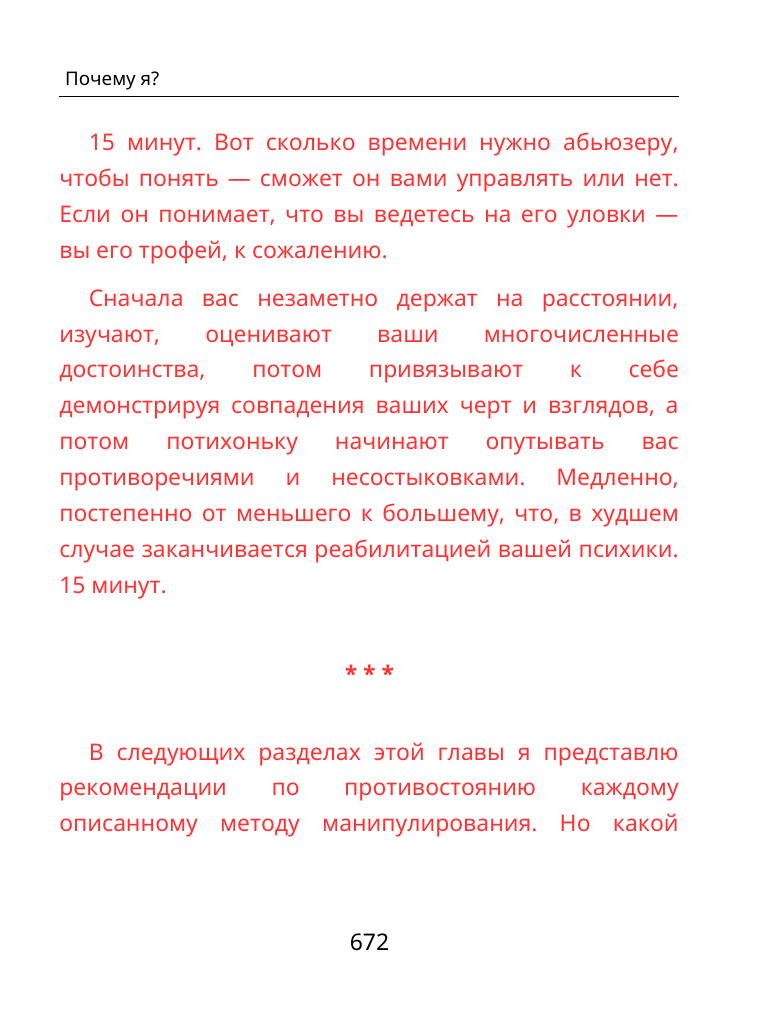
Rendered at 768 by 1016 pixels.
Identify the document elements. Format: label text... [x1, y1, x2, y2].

subtitle * * * [59, 658, 679, 689]
text 15 минут. Вот сколько времени нужно абьюзеру, чтобы понять — сможет он вами управлять или нет. Если он понимает, что вы ведетесь на его уловки — вы его трофей, к сожалению. [59, 126, 679, 265]
text В следующих разделах этой главы я представлю рекомендации по противостоянию каждому описанному методу манипулирования. Но какой [59, 735, 679, 838]
text Сначала вас незаметно держат на расстоянии, изучают, оценивают ваши многочисленные достоинства, потом привязывают к себе демонстрируя совпадения ваших черт и взглядов, а потом потихоньку начинают опутывать вас противоречиями и несостыковками. Медленно, постепенно от меньшего к большему, что, в худшем случае заканчивается реабилитацией вашей психики. 15 минут. [59, 282, 679, 600]
